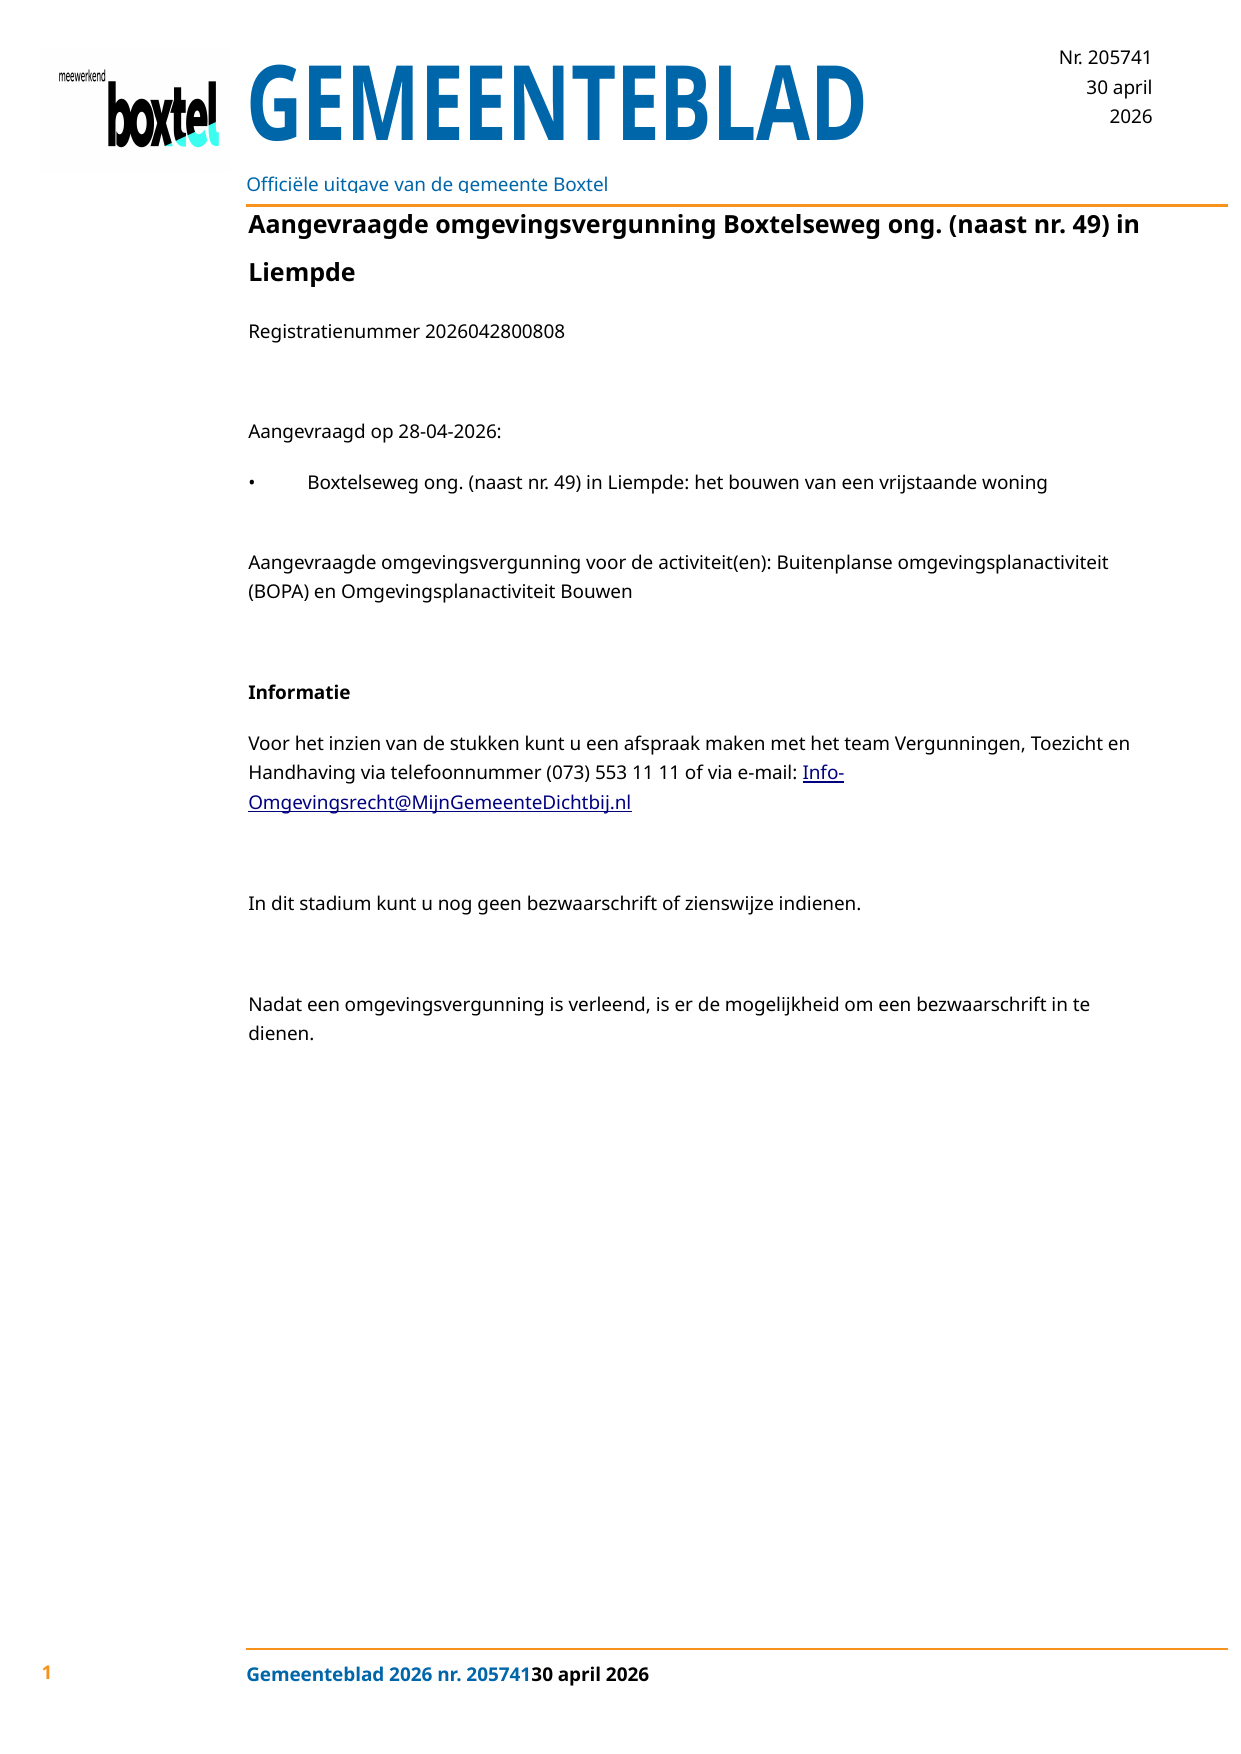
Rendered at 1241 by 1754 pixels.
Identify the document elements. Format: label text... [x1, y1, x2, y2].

text Voor het inzien van de stukken kunt u een afspraak maken met het team Vergunningen, Toezicht en Handhaving via telefoonnummer (073) 553 11 11 of via e-mail: Info-Omgevingsrecht@MijnGemeenteDichtbij.nl [248, 730, 1152, 815]
list Boxtelseweg ong. (naast nr. 49) in Liempde: het bouwen van een vrijstaande woning [248, 469, 1152, 495]
text Aangevraagd op 28-04-2026: [248, 419, 1152, 444]
text Nadat een omgevingsvergunning is verleend, is er de mogelijkheid om een bezwaarschrift in te dienen. [248, 991, 1152, 1046]
text Aangevraagde omgevingsvergunning Boxtelseweg ong. (naast nr. 49) in Liempde [248, 207, 1152, 288]
text Aangevraagde omgevingsvergunning voor de activiteit(en): Buitenplanse omgevingsplanactiviteit (BOPA) en Omgevingsplanactiviteit Bouwen [248, 549, 1152, 604]
picture [41, 47, 231, 172]
text Informatie [248, 679, 1152, 705]
text In dit stadium kunt u nog geen bezwaarschrift of zienswijze indienen. [248, 890, 1152, 916]
text Registratienummer 2026042800808 [248, 318, 1152, 344]
